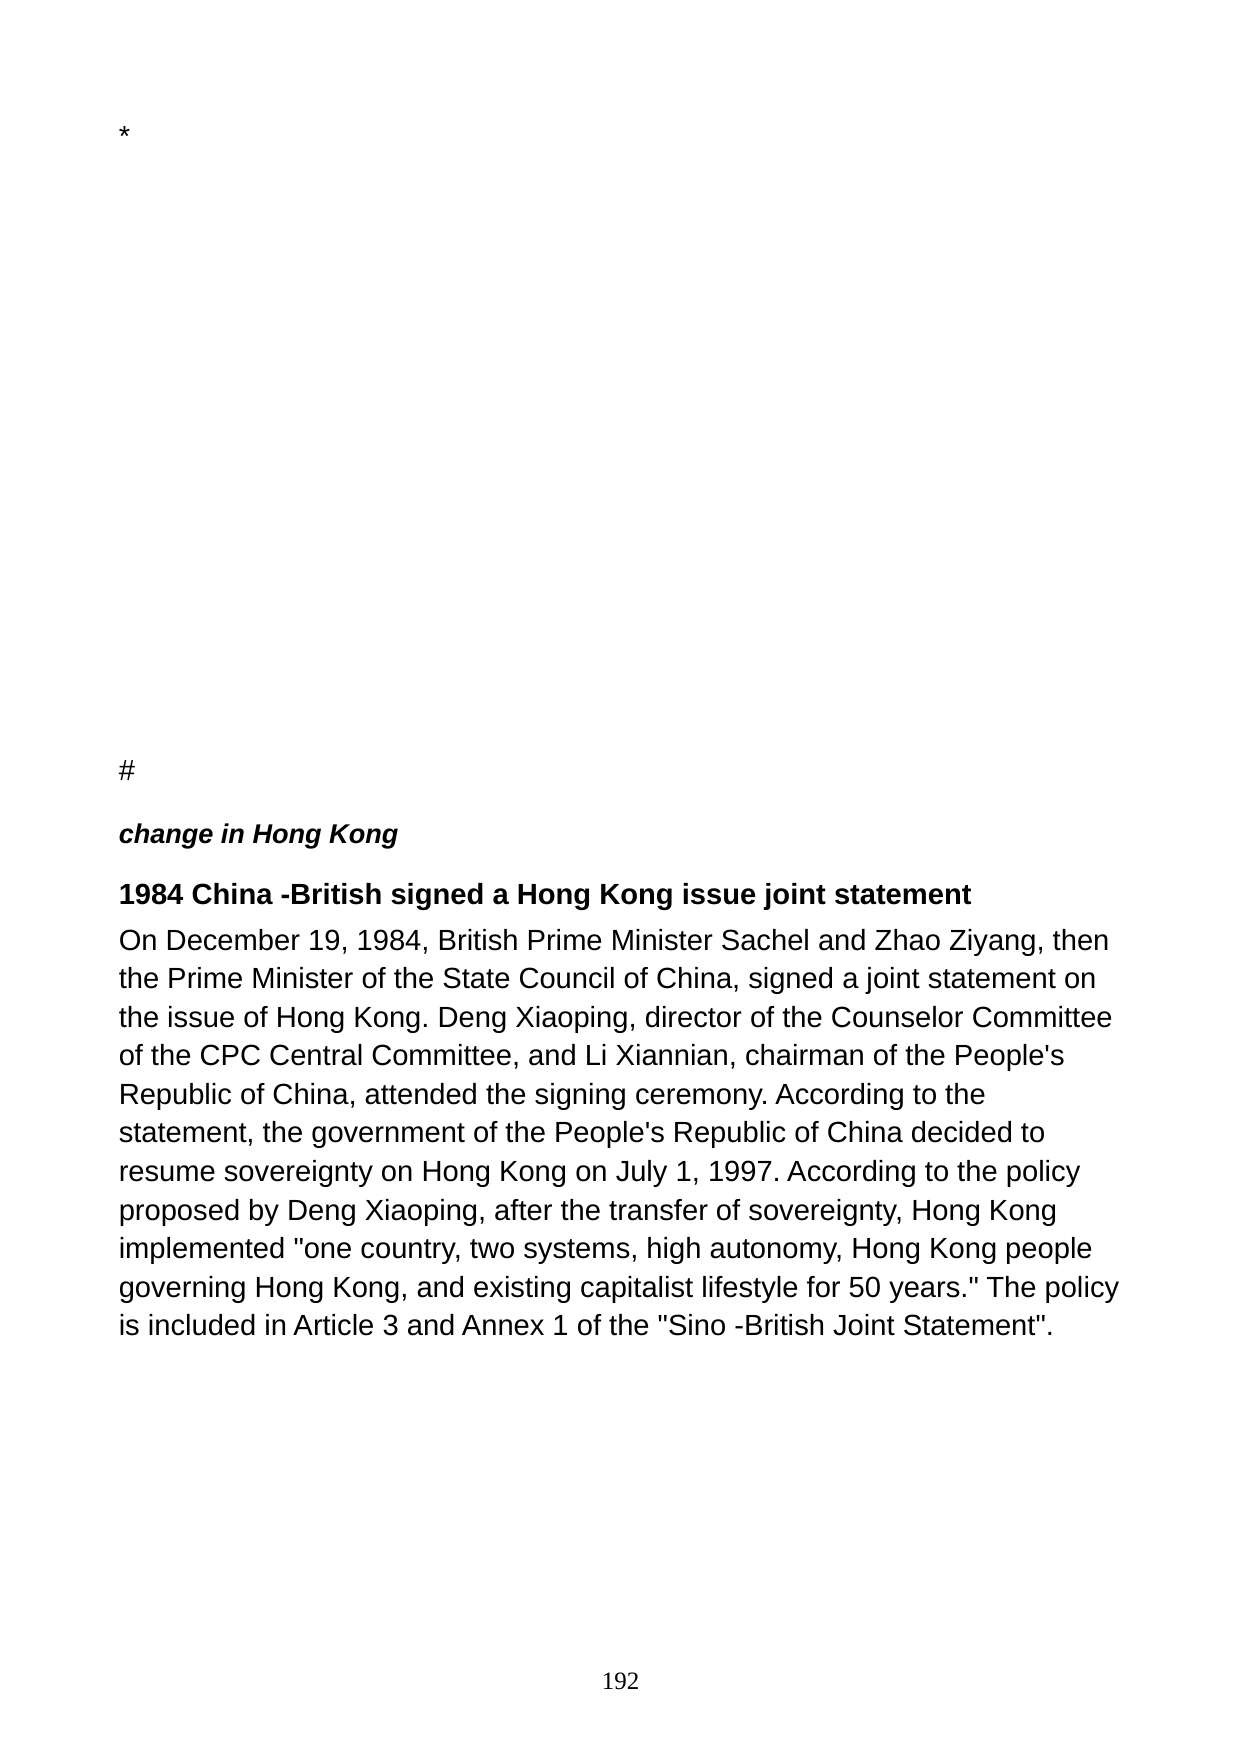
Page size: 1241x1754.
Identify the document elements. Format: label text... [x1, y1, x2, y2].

subtitle 1984 China -British signed a Hong Kong issue joint statement [118, 877, 1122, 910]
text On December 19, 1984, British Prime Minister Sachel and Zhao Ziyang, then the Prime Minister of the State Council of China, signed a joint statement on the issue of Hong Kong. Deng Xiaoping, director of the Counselor Committee of the CPC Central Committee, and Li Xiannian, chairman of the People's Republic of China, attended the signing ceremony. According to the statement, the government of the People's Republic of China decided to resume sovereignty on Hong Kong on July 1, 1997. According to the policy proposed by Deng Xiaoping, after the transfer of sovereignty, Hong Kong implemented "one country, two systems, high autonomy, Hong Kong people governing Hong Kong, and existing capitalist lifestyle for 50 years." The policy is included in Article 3 and Annex 1 of the "Sino -British Joint Statement". [118, 923, 1122, 1342]
subtitle change in Hong Kong [118, 818, 1122, 849]
text * # [118, 118, 1122, 786]
